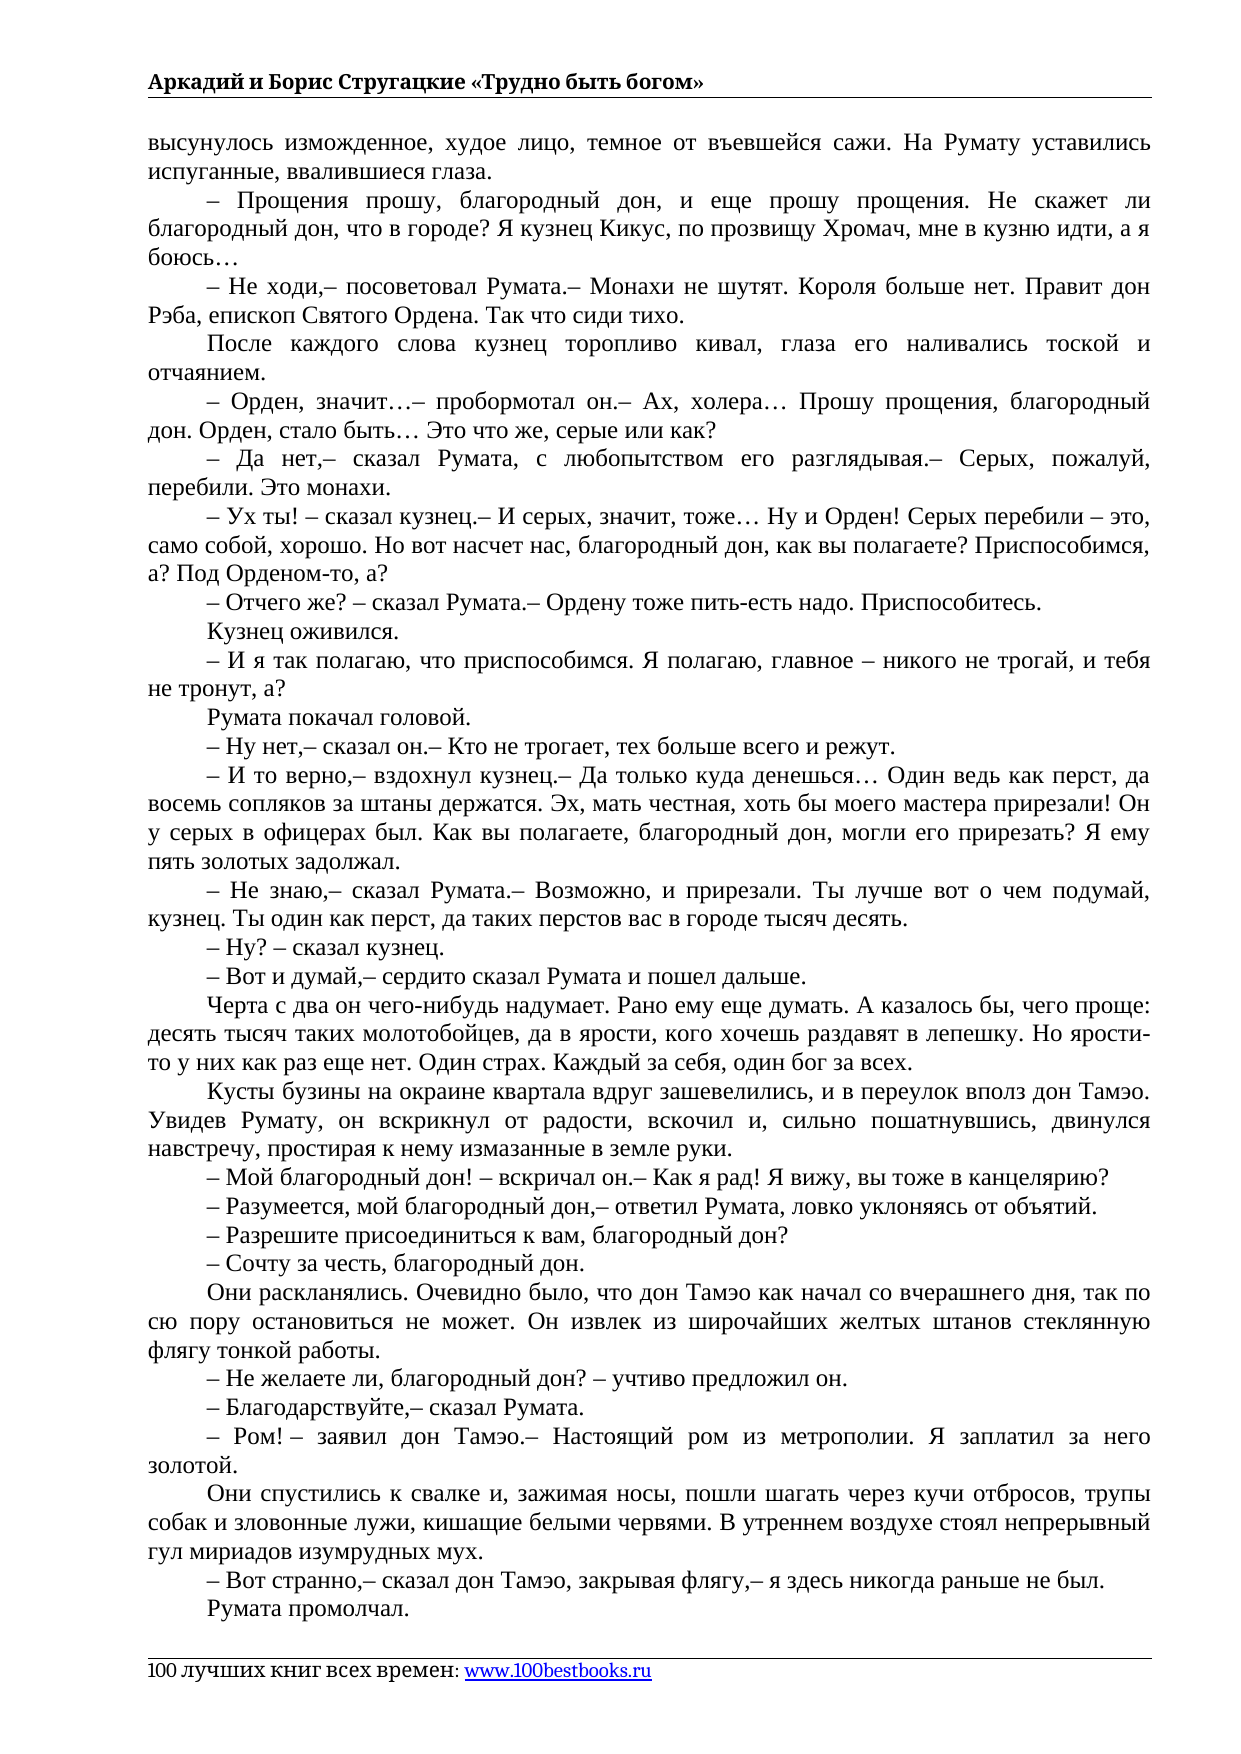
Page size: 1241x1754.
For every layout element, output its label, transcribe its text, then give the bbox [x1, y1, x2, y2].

text Румата покачал головой. [148, 702, 1152, 731]
text – Разрешите присоединиться к вам, благородный дон? [148, 1220, 1152, 1248]
text Черта с два он чего-нибудь надумает. Рано ему еще думать. А казалось бы, чего проще: десять тысяч таких молотобойцев, да в ярости, кого хочешь раздавят в лепешку. Но ярости-то у них как раз еще нет. Один страх. Каждый за себя, один бог за всех. [148, 990, 1152, 1076]
text – И то верно,– вздохнул кузнец.– Да только куда денешься… Один ведь как перст, да восемь сопляков за штаны держатся. Эх, мать честная, хоть бы моего мастера прирезали! Он у серых в офицерах был. Как вы полагаете, благородный дон, могли его прирезать? Я ему пять золотых задолжал. [148, 760, 1152, 875]
text – Отчего же? – сказал Румата.– Ордену тоже пить-есть надо. Приспособитесь. [148, 587, 1152, 616]
text – Ух ты! – сказал кузнец.– И серых, значит, тоже… Ну и Орден! Серых перебили – это, само собой, хорошо. Но вот насчет нас, благородный дон, как вы полагаете? Приспособимся, а? Под Орденом-то, а? [148, 501, 1152, 587]
text – Вот странно,– сказал дон Тамэо, закрывая флягу,– я здесь никогда раньше не был. [148, 1565, 1152, 1593]
text – Не ходи,– посоветовал Румата.– Монахи не шутят. Короля больше нет. Правит дон Рэба, епископ Святого Ордена. Так что сиди тихо. [148, 271, 1152, 328]
text высунулось изможденное, худое лицо, темное от въевшейся сажи. На Румату уставились испуганные, ввалившиеся глаза. [148, 127, 1152, 185]
text – Благодарствуйте,– сказал Румата. [148, 1392, 1152, 1421]
text – Орден, значит…– пробормотал он.– Ах, холера… Прошу прощения, благородный дон. Орден, стало быть… Это что же, серые или как? [148, 386, 1152, 443]
text – Прощения прошу, благородный дон, и еще прошу прощения. Не скажет ли благородный дон, что в городе? Я кузнец Кикус, по прозвищу Хромач, мне в кузню идти, а я боюсь… [148, 185, 1152, 271]
text – И я так полагаю, что приспособимся. Я полагаю, главное – никого не трогай, и тебя не тронут, а? [148, 645, 1152, 702]
text – Не желаете ли, благородный дон? – учтиво предложил он. [148, 1363, 1152, 1392]
text – Сочту за честь, благородный дон. [148, 1248, 1152, 1277]
text – Ну нет,– сказал он.– Кто не трогает, тех больше всего и режут. [148, 731, 1152, 760]
text Кузнец оживился. [148, 616, 1152, 645]
text Румата промолчал. [148, 1593, 1152, 1622]
text После каждого слова кузнец торопливо кивал, глаза его наливались тоской и отчаянием. [148, 328, 1152, 386]
text – Разумеется, мой благородный дон,– ответил Румата, ловко уклоняясь от объятий. [148, 1191, 1152, 1220]
text Кусты бузины на окраине квартала вдруг зашевелились, и в переулок вполз дон Тамэо. Увидев Румату, он вскрикнул от радости, вскочил и, сильно пошатнувшись, двинулся навстречу, простирая к нему измазанные в земле руки. [148, 1076, 1152, 1162]
text Они раскланялись. Очевидно было, что дон Тамэо как начал со вчерашнего дня, так по сю пору остановиться не может. Он извлек из широчайших желтых штанов стеклянную флягу тонкой работы. [148, 1277, 1152, 1363]
text Они спустились к свалке и, зажимая носы, пошли шагать через кучи отбросов, трупы собак и зловонные лужи, кишащие белыми червями. В утреннем воздухе стоял непрерывный гул мириадов изумрудных мух. [148, 1478, 1152, 1565]
text – Ром! – заявил дон Тамэо.– Настоящий ром из метрополии. Я заплатил за него золотой. [148, 1421, 1152, 1478]
text – Ну? – сказал кузнец. [148, 932, 1152, 961]
text – Да нет,– сказал Румата, с любопытством его разглядывая.– Серых, пожалуй, перебили. Это монахи. [148, 443, 1152, 501]
text – Вот и думай,– сердито сказал Румата и пошел дальше. [148, 961, 1152, 990]
text – Не знаю,– сказал Румата.– Возможно, и прирезали. Ты лучше вот о чем подумай, кузнец. Ты один как перст, да таких перстов вас в городе тысяч десять. [148, 875, 1152, 932]
text – Мой благородный дон! – вскричал он.– Как я рад! Я вижу, вы тоже в канцелярию? [148, 1162, 1152, 1191]
